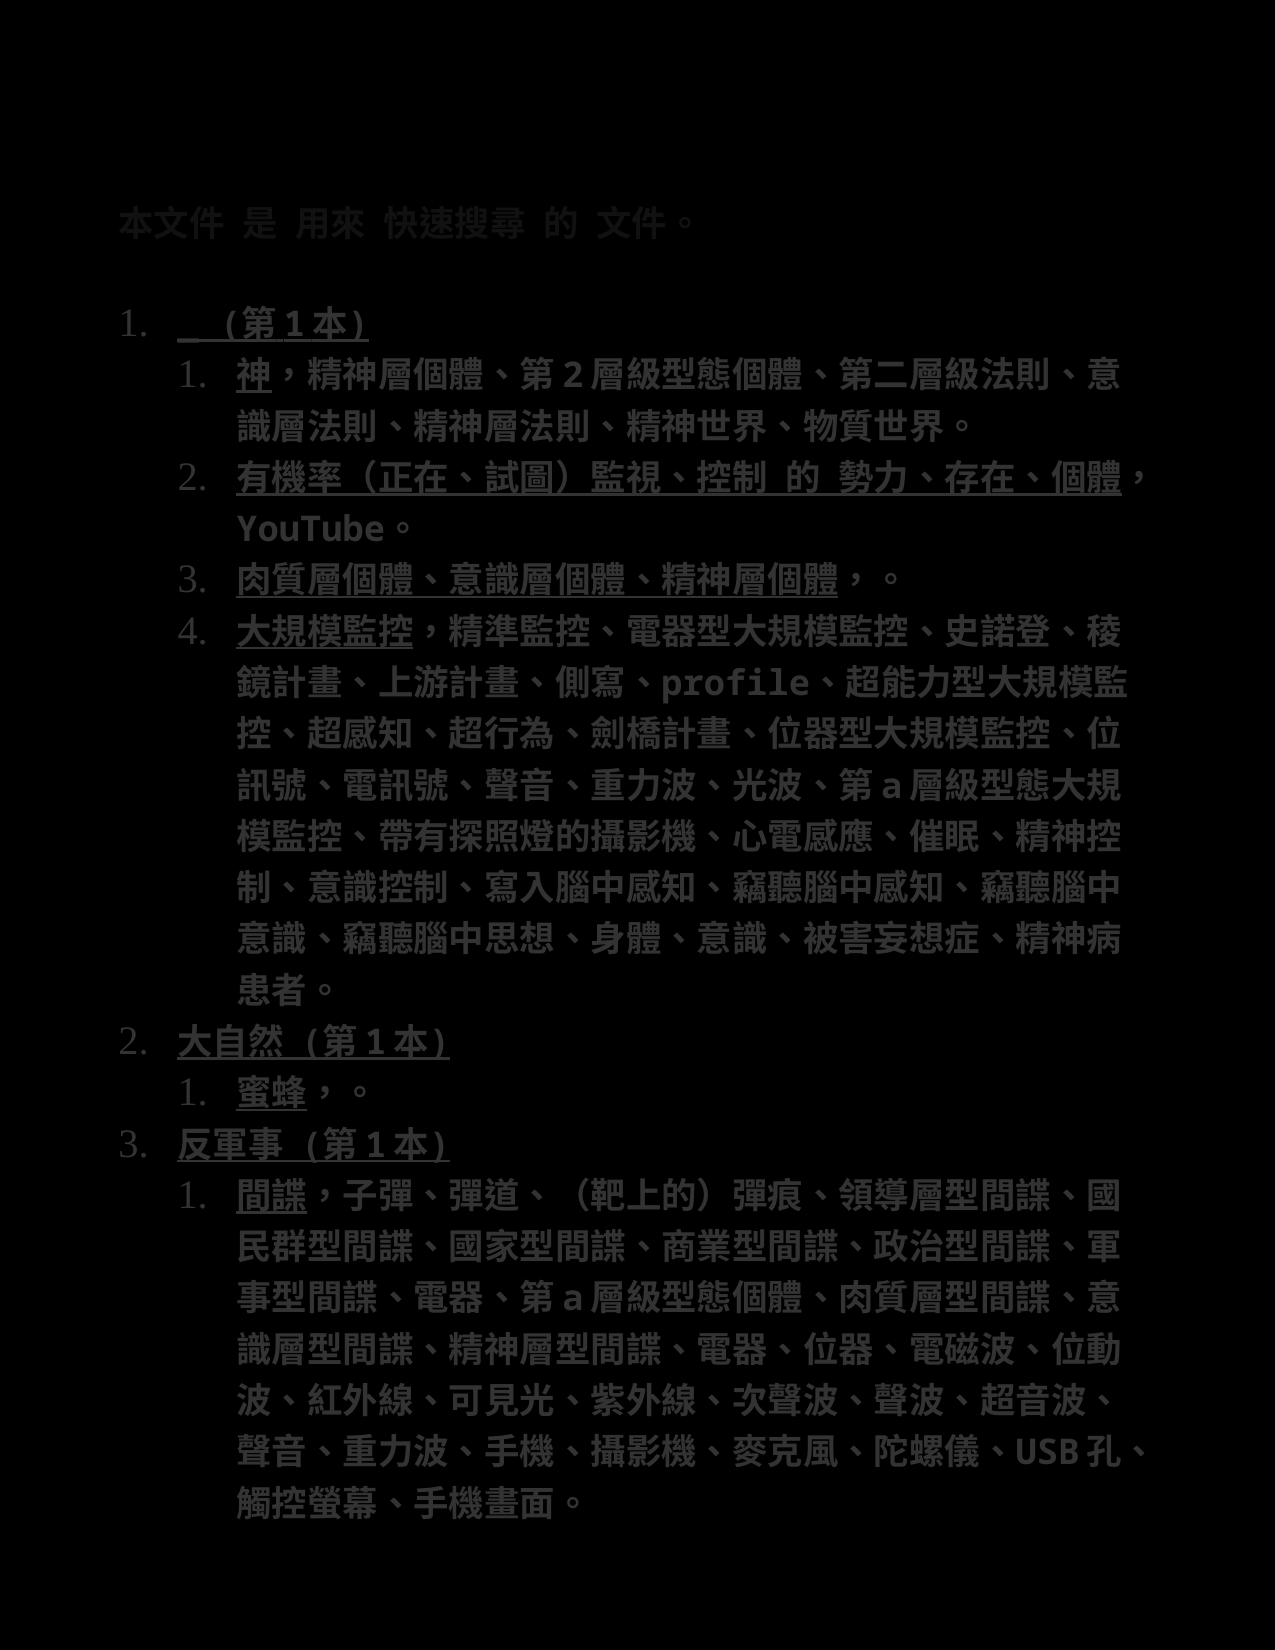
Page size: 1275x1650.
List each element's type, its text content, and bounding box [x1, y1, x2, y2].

list _ (第1本) [118, 295, 1157, 347]
list 神，精神層個體、第2層級型態個體、第二層級法則、意識層法則、精神層法則、精神世界、物質世界。 [177, 347, 1157, 449]
list 反軍事 (第1本) [118, 1116, 1157, 1167]
list 蜜蜂，。 [177, 1065, 1157, 1116]
text 本文件 是 用來 快速搜尋 的 文件。 [118, 196, 1157, 247]
list 肉質層個體、意識層個體、精神層個體，。 [177, 552, 1157, 603]
list 大規模監控，精準監控、電器型大規模監控、史諾登、稜鏡計畫、上游計畫、側寫、profile、超能力型大規模監控、超感知、超行為、劍橋計畫、位器型大規模監控、位訊號、電訊號、聲音、重力波、光波、第a層級型態大規模監控、帶有探照燈的攝影機、心電感應、催眠、精神控制、意識控制、寫入腦中感知、竊聽腦中感知、竊聽腦中意識、竊聽腦中思想、身體、意識、被害妄想症、精神病患者。 [177, 603, 1157, 1013]
list 間諜，子彈、彈道、（靶上的）彈痕、領導層型間諜、國民群型間諜、國家型間諜、商業型間諜、政治型間諜、軍事型間諜、電器、第a層級型態個體、肉質層型間諜、意識層型間諜、精神層型間諜、電器、位器、電磁波、位動波、紅外線、可見光、紫外線、次聲波、聲波、超音波、聲音、重力波、手機、攝影機、麥克風、陀螺儀、USB孔、觸控螢幕、手機畫面。 [177, 1167, 1157, 1526]
list 有機率（正在、試圖）監視、控制 的 勢力、存在、個體，YouTube。 [177, 449, 1157, 552]
list 大自然 (第1本) [118, 1013, 1157, 1065]
